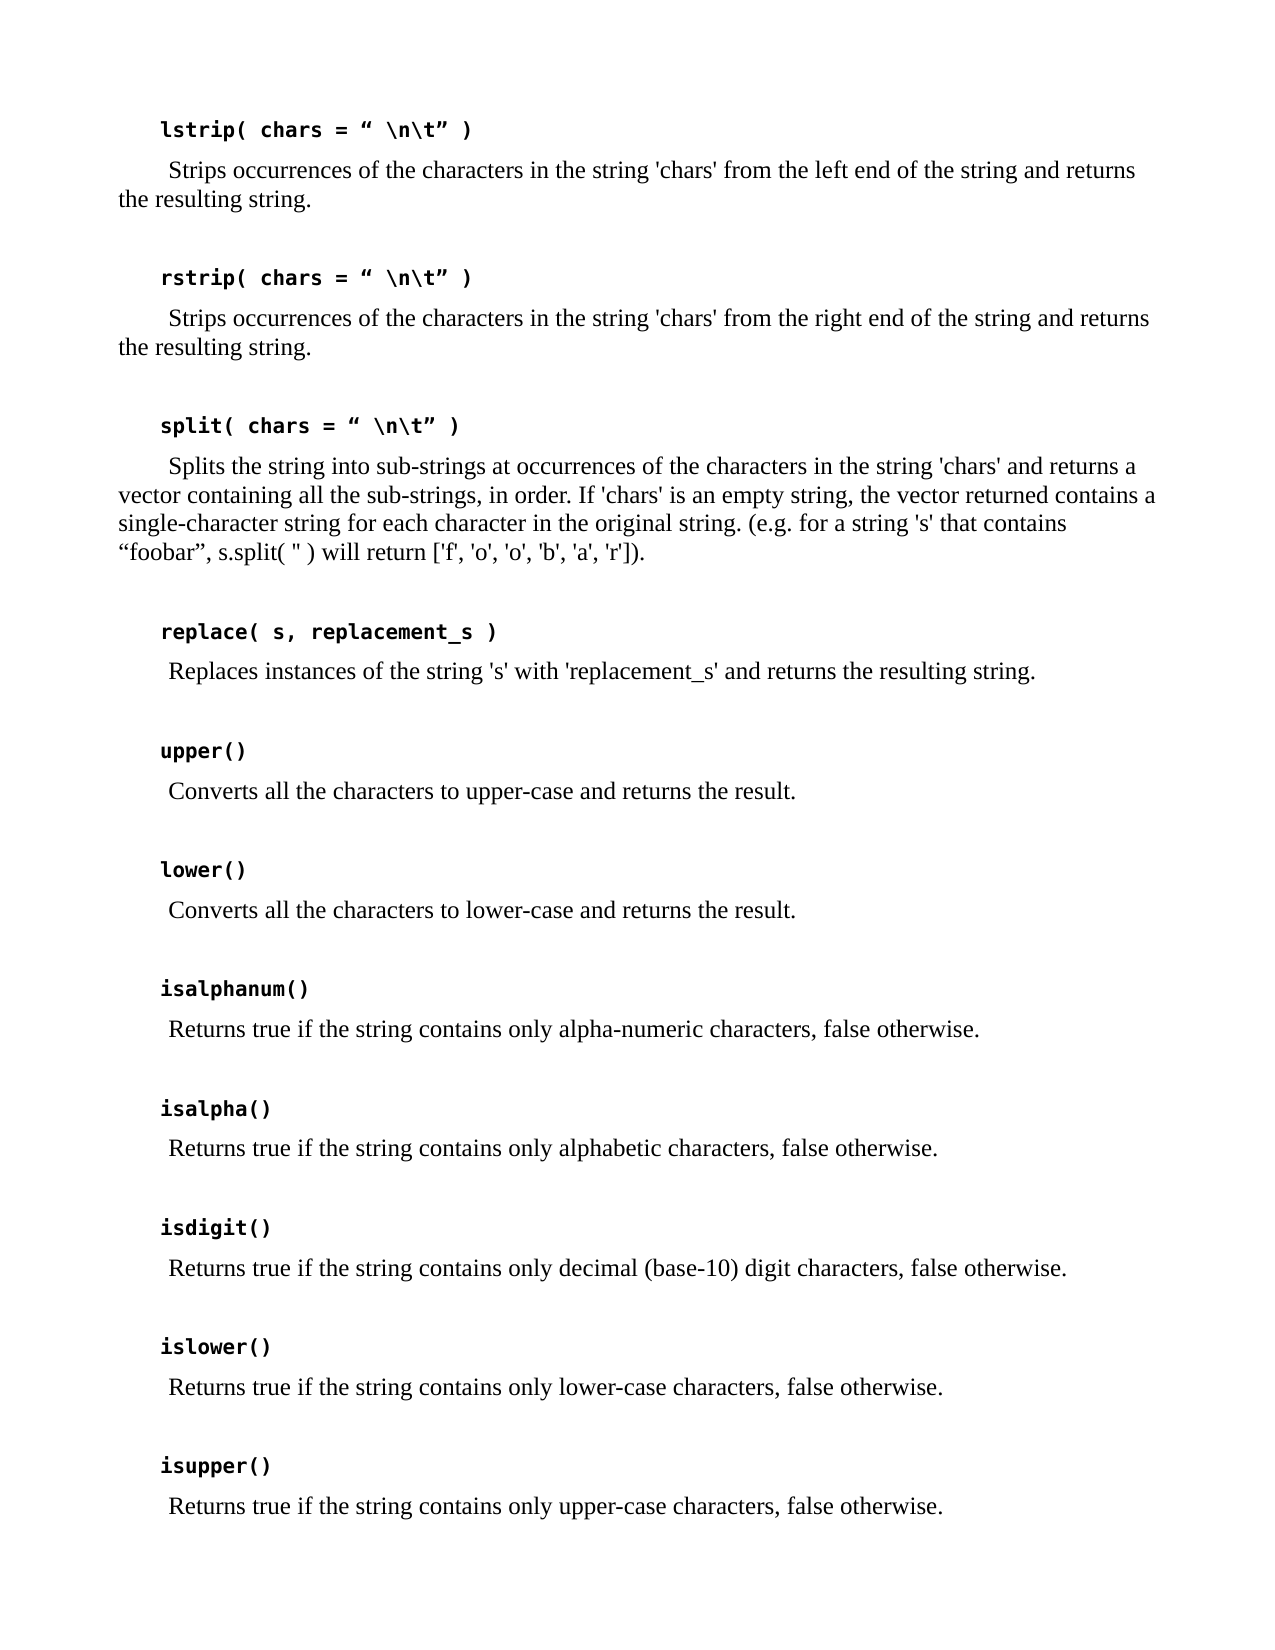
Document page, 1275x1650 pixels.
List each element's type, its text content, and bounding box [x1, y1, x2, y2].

text isupper() [118, 1454, 1157, 1479]
text upper() [118, 739, 1157, 763]
text islower() [118, 1335, 1157, 1359]
text lower() [118, 858, 1157, 882]
text split( chars = “ \n\t” ) [118, 414, 1157, 438]
text Returns true if the string contains only upper-case characters, false otherwise. [118, 1491, 1157, 1520]
text rstrip( chars = “ \n\t” ) [118, 266, 1157, 290]
text Splits the string into sub-strings at occurrences of the characters in the string 'chars' and returns a vector containing all the sub-strings, in order. If 'chars' is an empty string, the vector returned contains a single-character string for each character in the original string. (e.g. for a string 's' that contains “foobar”, s.split( '' ) will return ['f', 'o', 'o', 'b', 'a', 'r']). [118, 451, 1157, 566]
text isdigit() [118, 1216, 1157, 1240]
text isalphanum() [118, 977, 1157, 1002]
text Strips occurrences of the characters in the string 'chars' from the right end of the string and returns the resulting string. [118, 303, 1157, 360]
text Converts all the characters to upper-case and returns the result. [118, 776, 1157, 804]
text Returns true if the string contains only alphabetic characters, false otherwise. [118, 1133, 1157, 1162]
text Strips occurrences of the characters in the string 'chars' from the left end of the string and returns the resulting string. [118, 155, 1157, 212]
text Returns true if the string contains only lower-case characters, false otherwise. [118, 1372, 1157, 1401]
text Returns true if the string contains only decimal (base-10) digit characters, false otherwise. [118, 1253, 1157, 1282]
text lstrip( chars = “ \n\t” ) [118, 118, 1157, 142]
text isalpha() [118, 1097, 1157, 1121]
text Converts all the characters to lower-case and returns the result. [118, 895, 1157, 924]
text Returns true if the string contains only alpha-numeric characters, false otherwise. [118, 1014, 1157, 1043]
text Replaces instances of the string 's' with 'replacement_s' and returns the resulting string. [118, 656, 1157, 685]
text replace( s, replacement_s ) [118, 620, 1157, 644]
